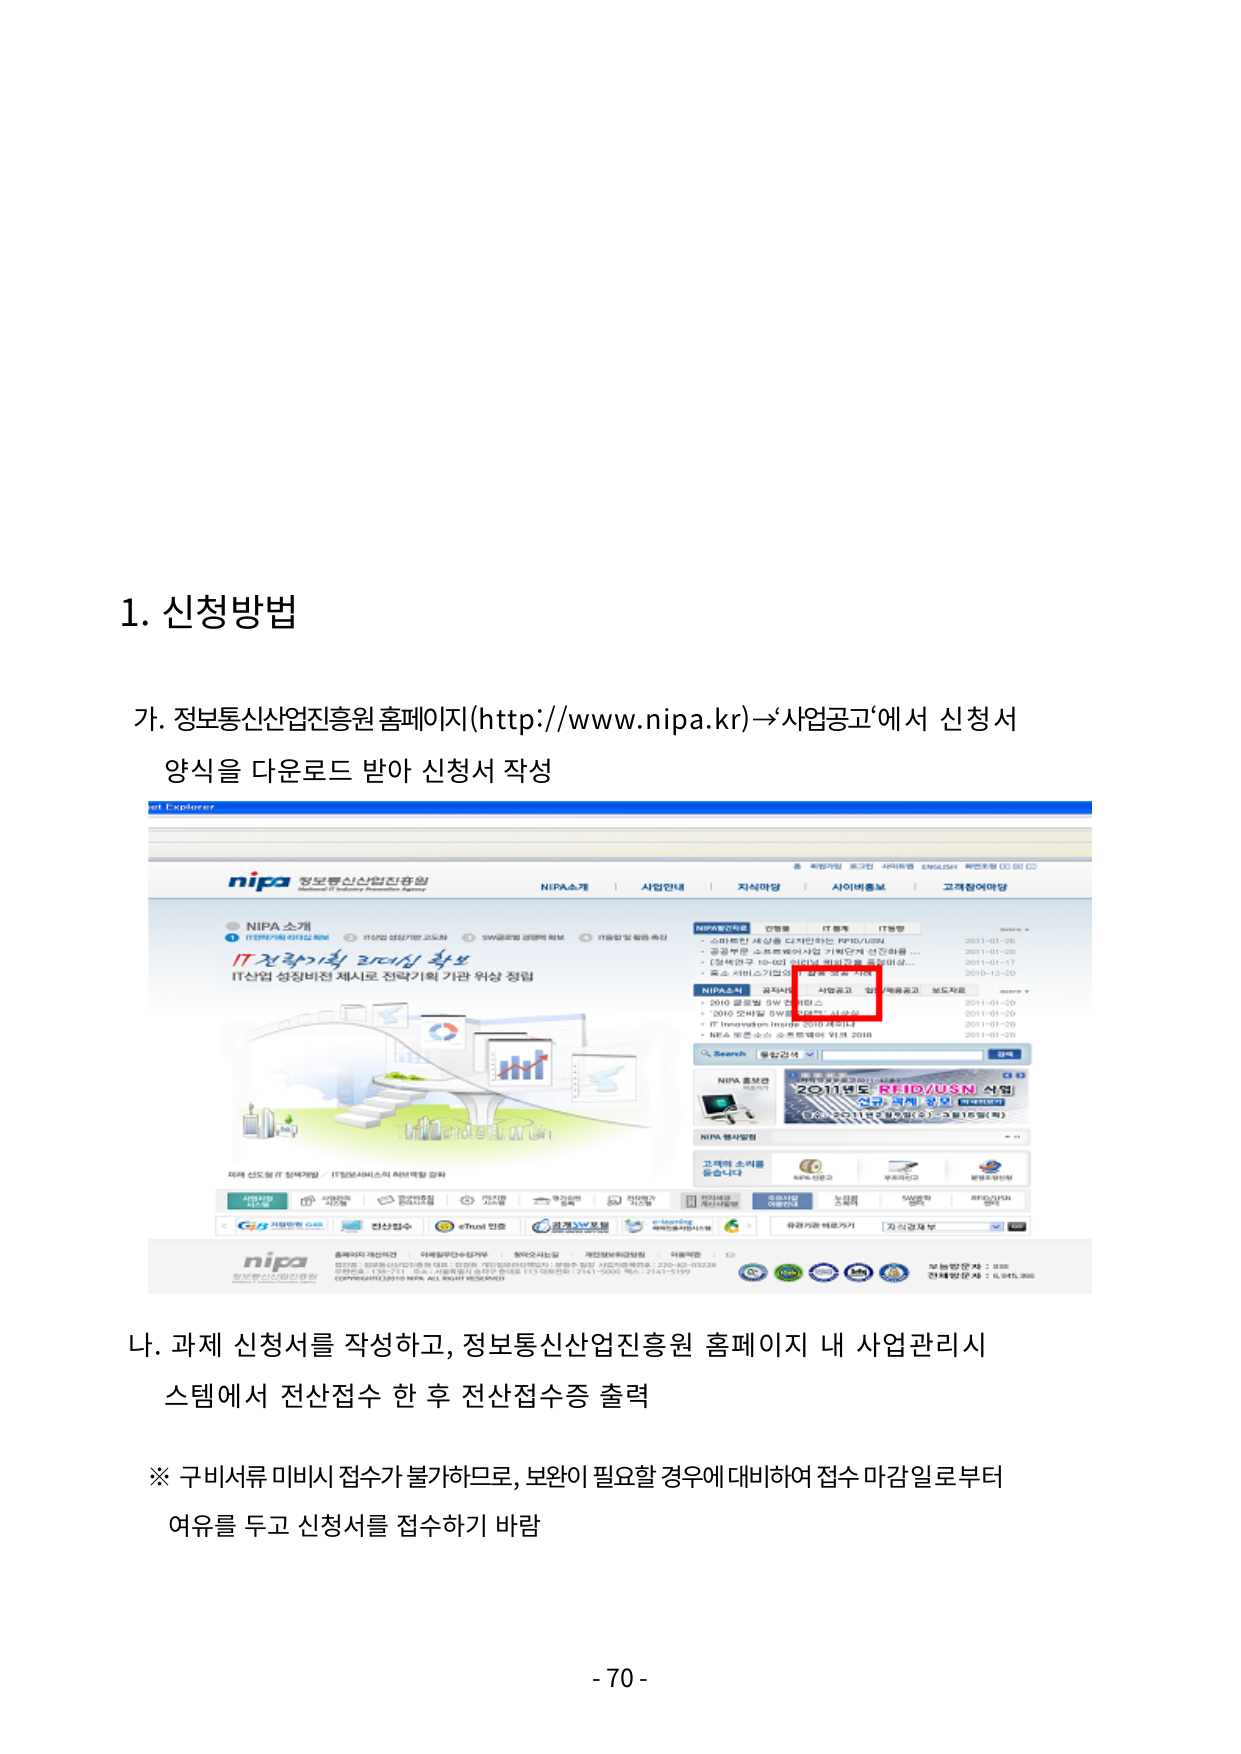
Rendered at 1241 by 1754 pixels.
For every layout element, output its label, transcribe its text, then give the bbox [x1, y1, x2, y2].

text 양식을 다운로드 받아 신청서 작성 [112, 750, 1128, 789]
text 스템에서 전산접수 한 후 전산접수증 출력 [112, 1375, 1128, 1414]
text ※ 구비서류 미비시 접수가 불가하므로, 보완이 필요할 경우에 대비하여 접수 마감일로부터 [112, 1458, 1128, 1494]
text 1. 신청방법 [112, 583, 1128, 637]
text 나. 과제 신청서를 작성하고, 정보통신산업진흥원 홈페이지 내 사업관리시 [112, 1324, 1128, 1363]
text 여유를 두고 신청서를 접수하기 바람 [112, 1506, 1128, 1543]
picture [148, 801, 1092, 1324]
text 가. 정보통신산업진흥원 홈페이지(http://www.nipa.kr)→‘사업공고‘에서 신청서 [112, 698, 1128, 737]
